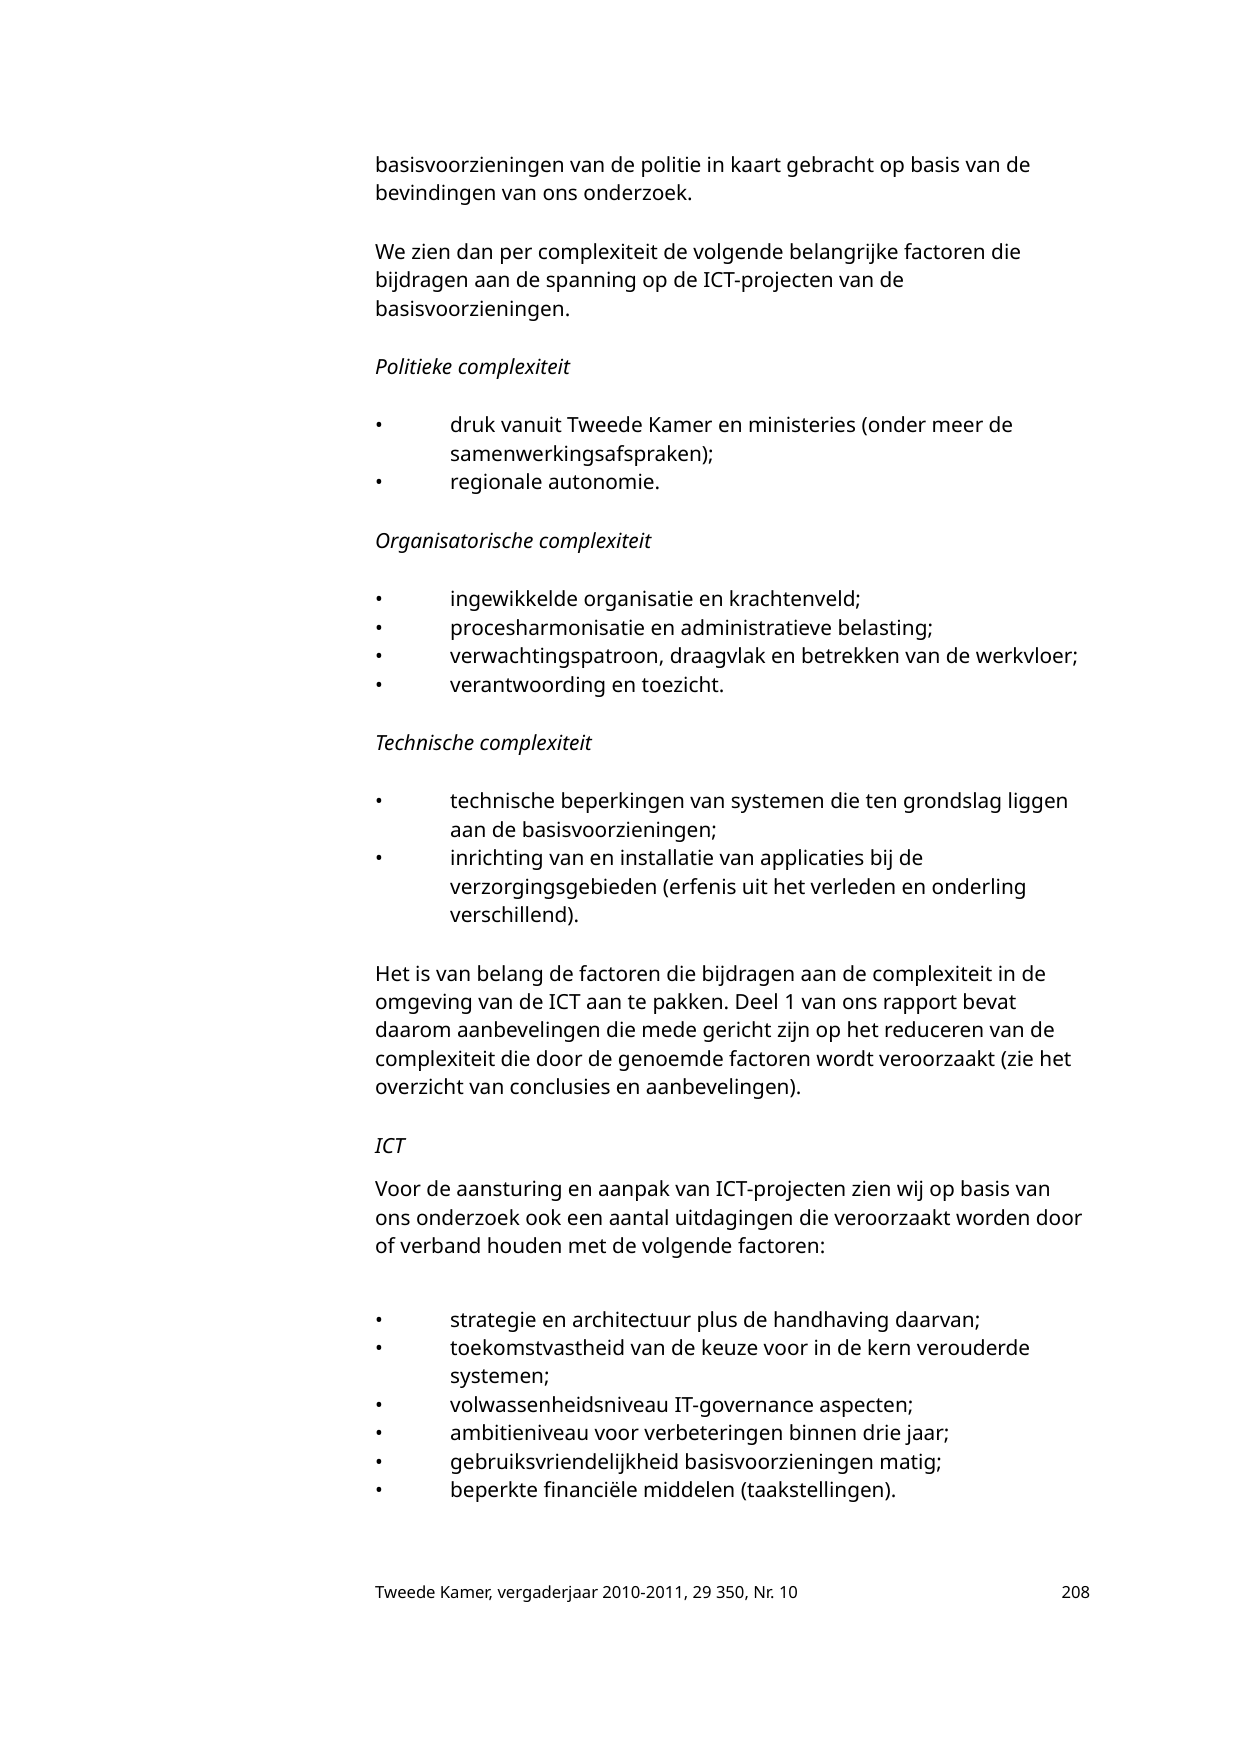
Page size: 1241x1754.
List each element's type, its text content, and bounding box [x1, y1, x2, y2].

list regionale autonomie. [375, 467, 1090, 496]
list volwassenheidsniveau IT-governance aspecten; [375, 1390, 1090, 1418]
list inrichting van en installatie van applicaties bij de verzorgingsgebieden (erfenis uit het verleden en onderling verschillend). [375, 843, 1090, 929]
list gebruiksvriendelijkheid basisvoorzieningen matig; [375, 1447, 1090, 1475]
text Organisatorische complexiteit [375, 526, 1090, 554]
list toekomstvastheid van de keuze voor in de kern verouderde systemen; [375, 1333, 1090, 1390]
list procesharmonisatie en administratieve belasting; [375, 613, 1090, 641]
list ingewikkelde organisatie en krachtenveld; [375, 584, 1090, 613]
text Het is van belang de factoren die bijdragen aan de complexiteit in de omgeving van de ICT aan te pakken. Deel 1 van ons rapport bevat daarom aanbevelingen die mede gericht zijn op het reduceren van de complexiteit die door de genoemde factoren wordt veroorzaakt (zie het overzicht van conclusies en aanbevelingen). [375, 959, 1090, 1101]
list ambitieniveau voor verbeteringen binnen drie jaar; [375, 1418, 1090, 1447]
list strategie en architectuur plus de handhaving daarvan; [375, 1305, 1090, 1333]
list technische beperkingen van systemen die ten grondslag liggen aan de basisvoorzieningen; [375, 787, 1090, 843]
list verwachtingspatroon, draagvlak en betrekken van de werkvloer; [375, 641, 1090, 670]
text Technische complexiteit [375, 728, 1090, 757]
text Voor de aansturing en aanpak van ICT-projecten zien wij op basis van ons onderzoek ook een aantal uitdagingen die veroorzaakt worden door of verband houden met de volgende factoren: [375, 1174, 1090, 1260]
list verantwoording en toezicht. [375, 670, 1090, 698]
text We zien dan per complexiteit de volgende belangrijke factoren die bijdragen aan de spanning op de ICT-projecten van de basisvoorzieningen. [375, 237, 1090, 322]
list druk vanuit Tweede Kamer en ministeries (onder meer de samenwerkingsafspraken); [375, 411, 1090, 467]
text Politieke complexiteit [375, 352, 1090, 381]
list beperkte financiële middelen (taakstellingen). [375, 1475, 1090, 1504]
text ICT [375, 1131, 1090, 1159]
text basisvoorzieningen van de politie in kaart gebracht op basis van de bevindingen van ons onderzoek. [375, 150, 1090, 207]
